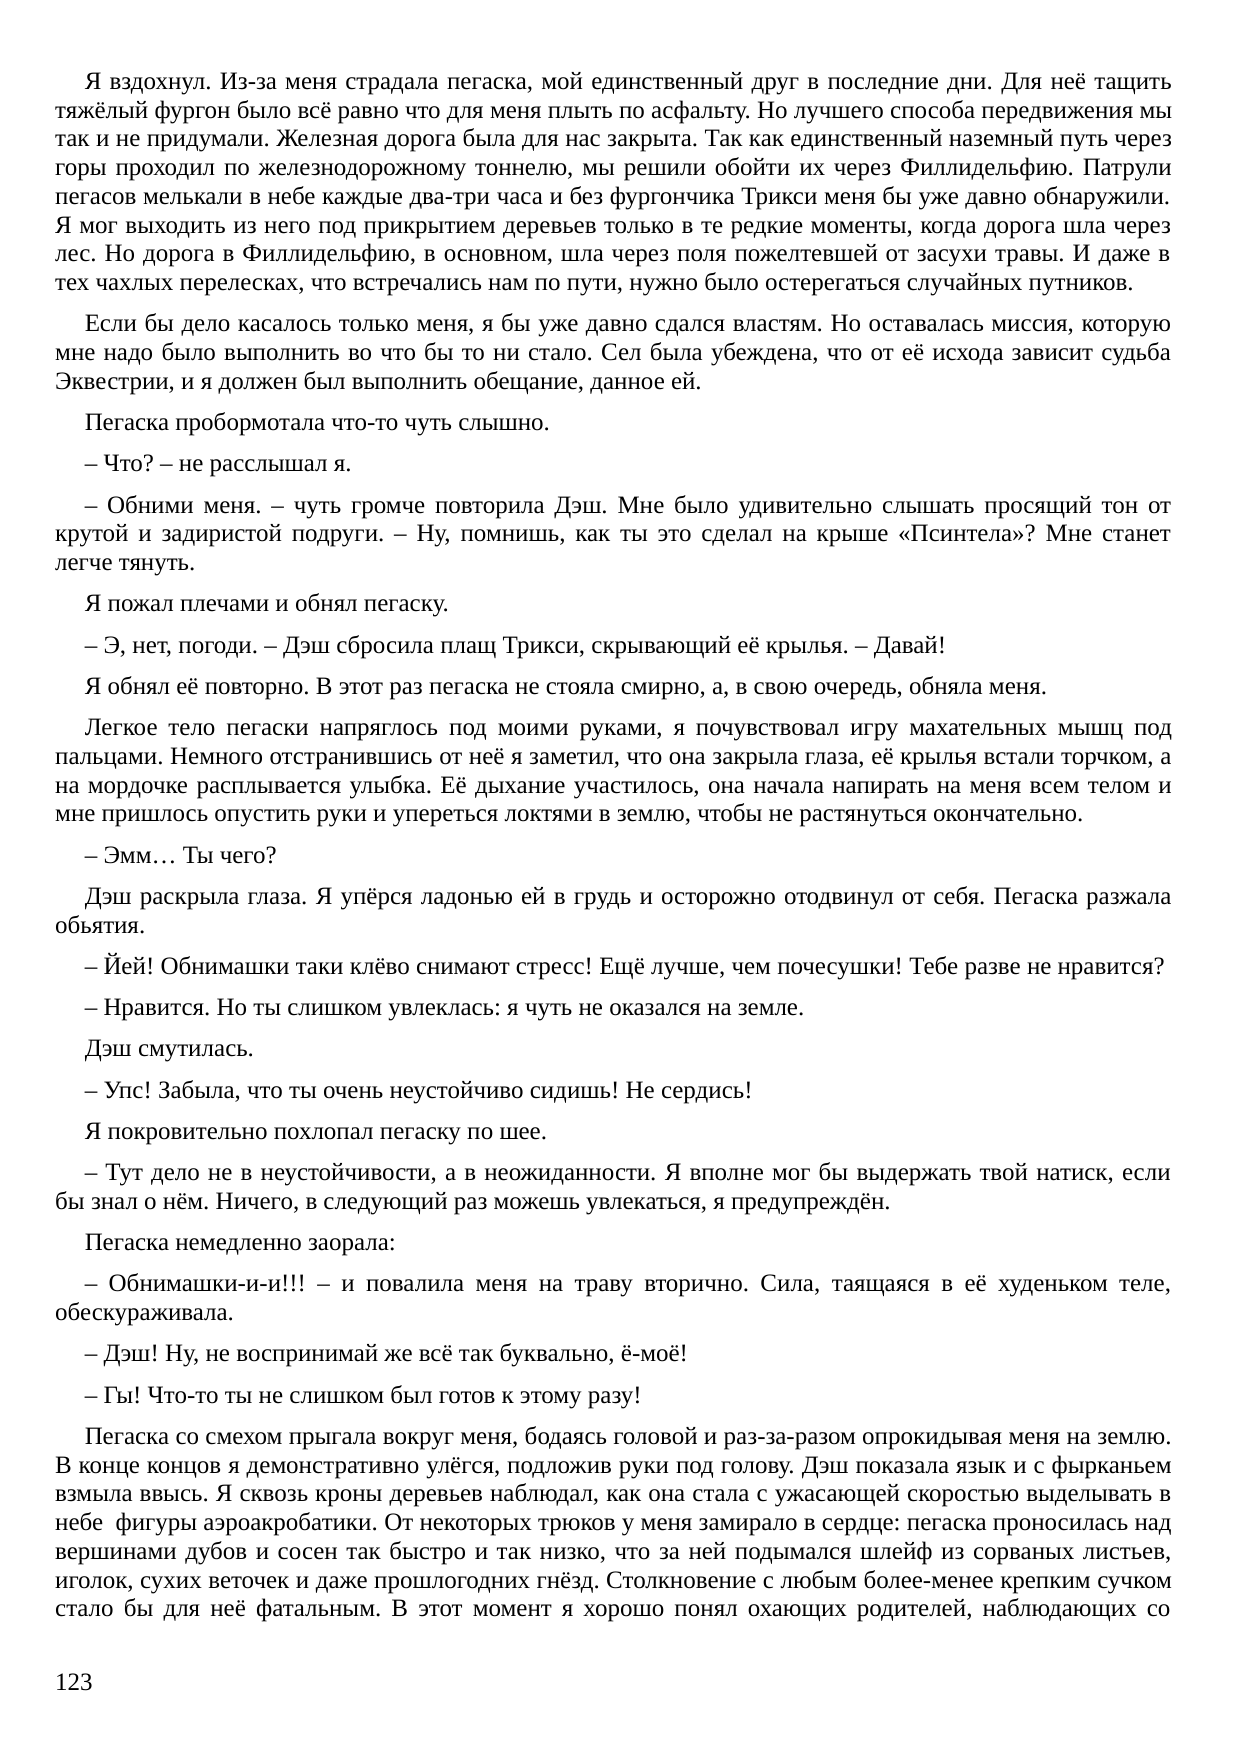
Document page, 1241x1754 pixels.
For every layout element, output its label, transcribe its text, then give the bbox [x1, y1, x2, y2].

text Легкое тело пегаски напряглось под моими руками, я почувствовал игру махательных мышц под пальцами. Немного отстранившись от неё я заметил, что она закрыла глаза, её крылья встали торчком, а на мордочке расплывается улыбка. Её дыхание участилось, она начала напирать на меня всем телом и мне пришлось опустить руки и упереться локтями в землю, чтобы не растянуться окончательно. [55, 712, 1173, 827]
text – Гы! Что-то ты не слишком был готов к этому разу! [55, 1380, 1173, 1408]
text – Обними меня. – чуть громче повторила Дэш. Мне было удивительно слышать просящий тон от крутой и задиристой подруги. – Ну, помнишь, как ты это сделал на крыше «Псинтела»? Мне станет легче тянуть. [55, 490, 1173, 576]
text – Э, нет, погоди. – Дэш сбросила плащ Трикси, скрывающий её крылья. – Давай! [55, 630, 1173, 658]
text Я пожал плечами и обнял пегаску. [55, 588, 1173, 617]
text Я покровительно похлопал пегаску по шее. [55, 1116, 1173, 1145]
text Пегаска пробормотала что-то чуть слышно. [55, 407, 1173, 436]
text Я обнял её повторно. В этот раз пегаска не стояла смирно, а, в свою очередь, обняла меня. [55, 671, 1173, 700]
text Если бы дело касалось только меня, я бы уже давно сдался властям. Но оставалась миссия, которую мне надо было выполнить во что бы то ни стало. Сел была убеждена, что от её исхода зависит судьба Эквестрии, и я должен был выполнить обещание, данное ей. [55, 308, 1173, 395]
text Пегаска со смехом прыгала вокруг меня, бодаясь головой и раз-за-разом опрокидывая меня на землю. В конце концов я демонстративно улёгся, подложив руки под голову. Дэш показала язык и с фырканьем взмыла ввысь. Я сквозь кроны деревьев наблюдал, как она стала с ужасающей скоростью выделывать в небе фигуры аэроакробатики. От некоторых трюков у меня замирало в сердце: пегаска проносилась над вершинами дубов и сосен так быстро и так низко, что за ней подымался шлейф из сорваных листьев, иголок, сухих веточек и даже прошлогодних гнёзд. Столкновение с любым более-менее крепким сучком стало бы для неё фатальным. В этот момент я хорошо понял охающих родителей, наблюдающих со [55, 1421, 1173, 1622]
text Дэш смутилась. [55, 1033, 1173, 1062]
text – Дэш! Ну, не воспринимай же всё так буквально, ё-моё! [55, 1338, 1173, 1367]
text – Эмм… Ты чего? [55, 840, 1173, 868]
text – Что? – не расслышал я. [55, 448, 1173, 477]
text – Йей! Обнимашки таки клёво снимают стресс! Ещё лучше, чем почесушки! Тебе разве не нравится? [55, 951, 1173, 980]
text – Упс! Забыла, что ты очень неустойчиво сидишь! Не сердись! [55, 1075, 1173, 1103]
text – Обнимашки-и-и!!! – и повалила меня на траву вторично. Сила, таящаяся в её худеньком теле, обескураживала. [55, 1268, 1173, 1326]
text Я вздохнул. Из-за меня страдала пегаска, мой единственный друг в последние дни. Для неё тащить тяжёлый фургон было всё равно что для меня плыть по асфальту. Но лучшего способа передвижения мы так и не придумали. Железная дорога была для нас закрыта. Так как единственный наземный путь через горы проходил по железнодорожному тоннелю, мы решили обойти их через Филлидельфию. Патрули пегасов мелькали в небе каждые два-три часа и без фургончика Трикси меня бы уже давно обнаружили. Я мог выходить из него под прикрытием деревьев только в те редкие моменты, когда дорога шла через лес. Но дорога в Филлидельфию, в основном, шла через поля пожелтевшей от засухи травы. И даже в тех чахлых перелесках, что встречались нам по пути, нужно было остерегаться случайных путников. [55, 66, 1173, 296]
text – Нравится. Но ты слишком увлеклась: я чуть не оказался на земле. [55, 992, 1173, 1021]
text Дэш раскрыла глаза. Я упёрся ладонью ей в грудь и осторожно отодвинул от себя. Пегаска разжала обьятия. [55, 881, 1173, 938]
text Пегаска немедленно заорала: [55, 1227, 1173, 1256]
text – Тут дело не в неустойчивости, а в неожиданности. Я вполне мог бы выдержать твой натиск, если бы знал о нём. Ничего, в следующий раз можешь увлекаться, я предупреждён. [55, 1157, 1173, 1215]
